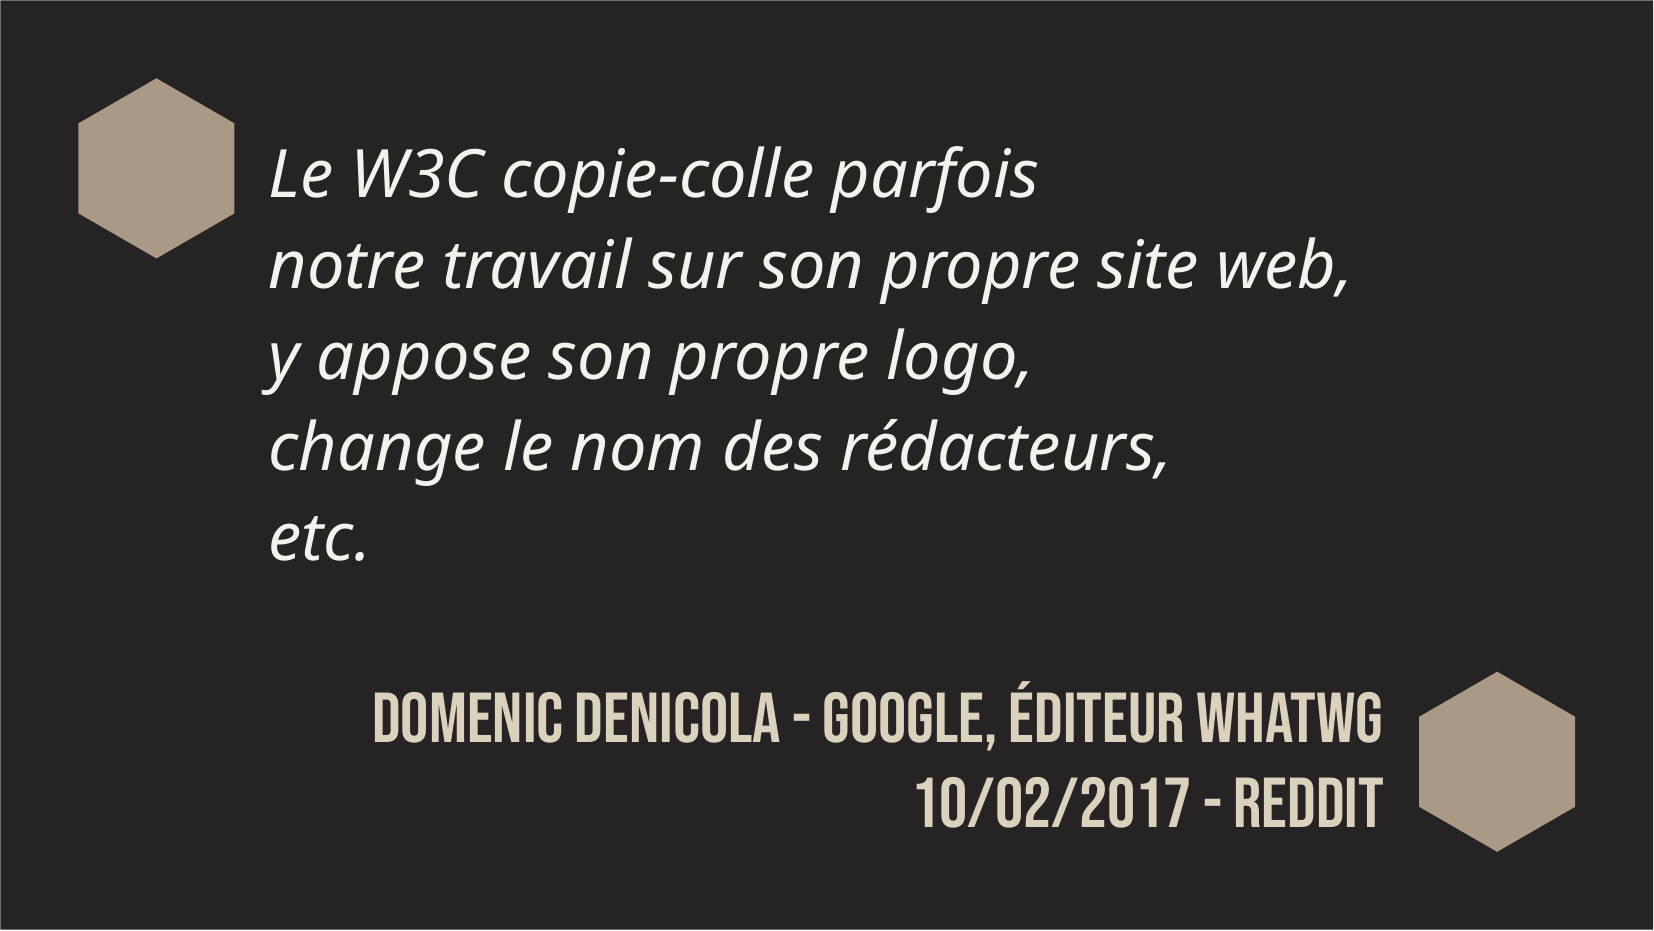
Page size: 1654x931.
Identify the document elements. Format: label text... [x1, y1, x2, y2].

list Le W3C copie-colle parfois notre travail sur son propre site web, y appose son propre logo, change le nom des rédacteurs, etc. [250, 126, 1391, 666]
title Domenic Denicola - Google, éditeur whatwg 10/02/2017 - REDDIT [244, 678, 1385, 850]
